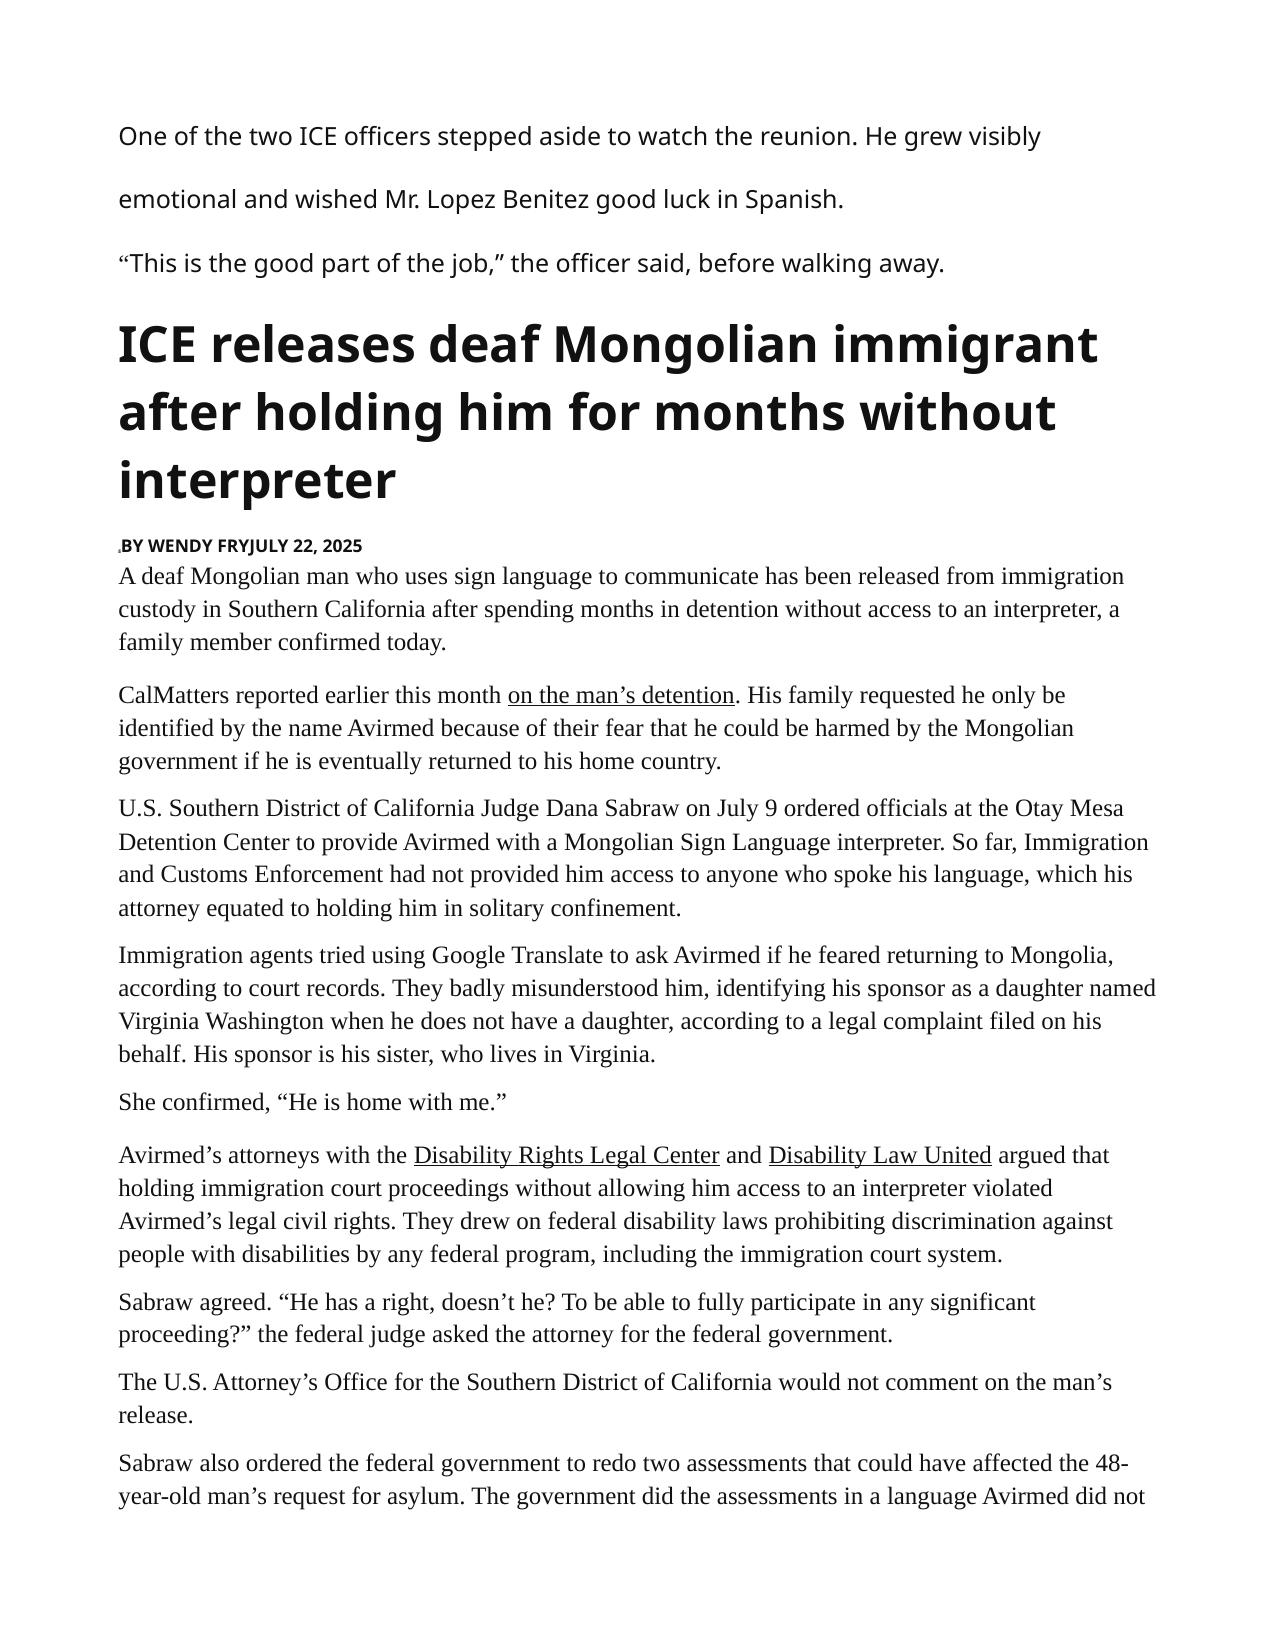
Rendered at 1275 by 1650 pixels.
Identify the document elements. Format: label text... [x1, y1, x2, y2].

text Avirmed’s attorneys with the Disability Rights Legal Center and Disability Law United argued that holding immigration court proceedings without allowing him access to an interpreter violated Avirmed’s legal civil rights. They drew on federal disability laws prohibiting discrimination against people with disabilities by any federal program, including the immigration court system. [118, 1140, 1157, 1268]
text The U.S. Attorney’s Office for the Southern District of California would not comment on the man’s release. [118, 1367, 1157, 1429]
text “This is the good part of the job,” the officer said, before walking away. [118, 245, 1157, 279]
text CalMatters reported earlier this month on the man’s detention. His family requested he only be identified by the name Avirmed because of their fear that he could be harmed by the Mongolian government if he is eventually returned to his home country. [118, 680, 1157, 775]
text Sabraw also ordered the federal government to redo two assessments that could have affected the 48-year-old man’s request for asylum. The government did the assessments in a language Avirmed did not [118, 1448, 1157, 1509]
text by Wendy FryJuly 22, 2025 [118, 533, 1157, 557]
text Immigration agents tried using Google Translate to ask Avirmed if he feared returning to Mongolia, according to court records. They badly misunderstood him, identifying his sponsor as a daughter named Virginia Washington when he does not have a daughter, according to a legal complaint filed on his behalf. His sponsor is his sister, who lives in Virginia. [118, 940, 1157, 1068]
text One of the two ICE officers stepped aside to watch the reunion. He grew visibly emotional and wished Mr. Lopez Benitez good luck in Spanish. [118, 118, 1157, 216]
subtitle ICE releases deaf Mongolian immigrant after holding him for months without interpreter [118, 309, 1157, 513]
text U.S. Southern District of California Judge Dana Sabraw on July 9 ordered officials at the Otay Mesa Detention Center to provide Avirmed with a Mongolian Sign Language interpreter. So far, Immigration and Customs Enforcement had not provided him access to anyone who spoke his language, which his attorney equated to holding him in solitary confinement. [118, 793, 1157, 921]
text A deaf Mongolian man who uses sign language to communicate has been released from immigration custody in Southern California after spending months in detention without access to an interpreter, a family member confirmed today. [118, 561, 1157, 656]
text She confirmed, “He is home with me.” [118, 1087, 1157, 1116]
text Sabraw agreed. “He has a right, doesn’t he? To be able to fully participate in any significant proceeding?” the federal judge asked the attorney for the federal government. [118, 1287, 1157, 1348]
